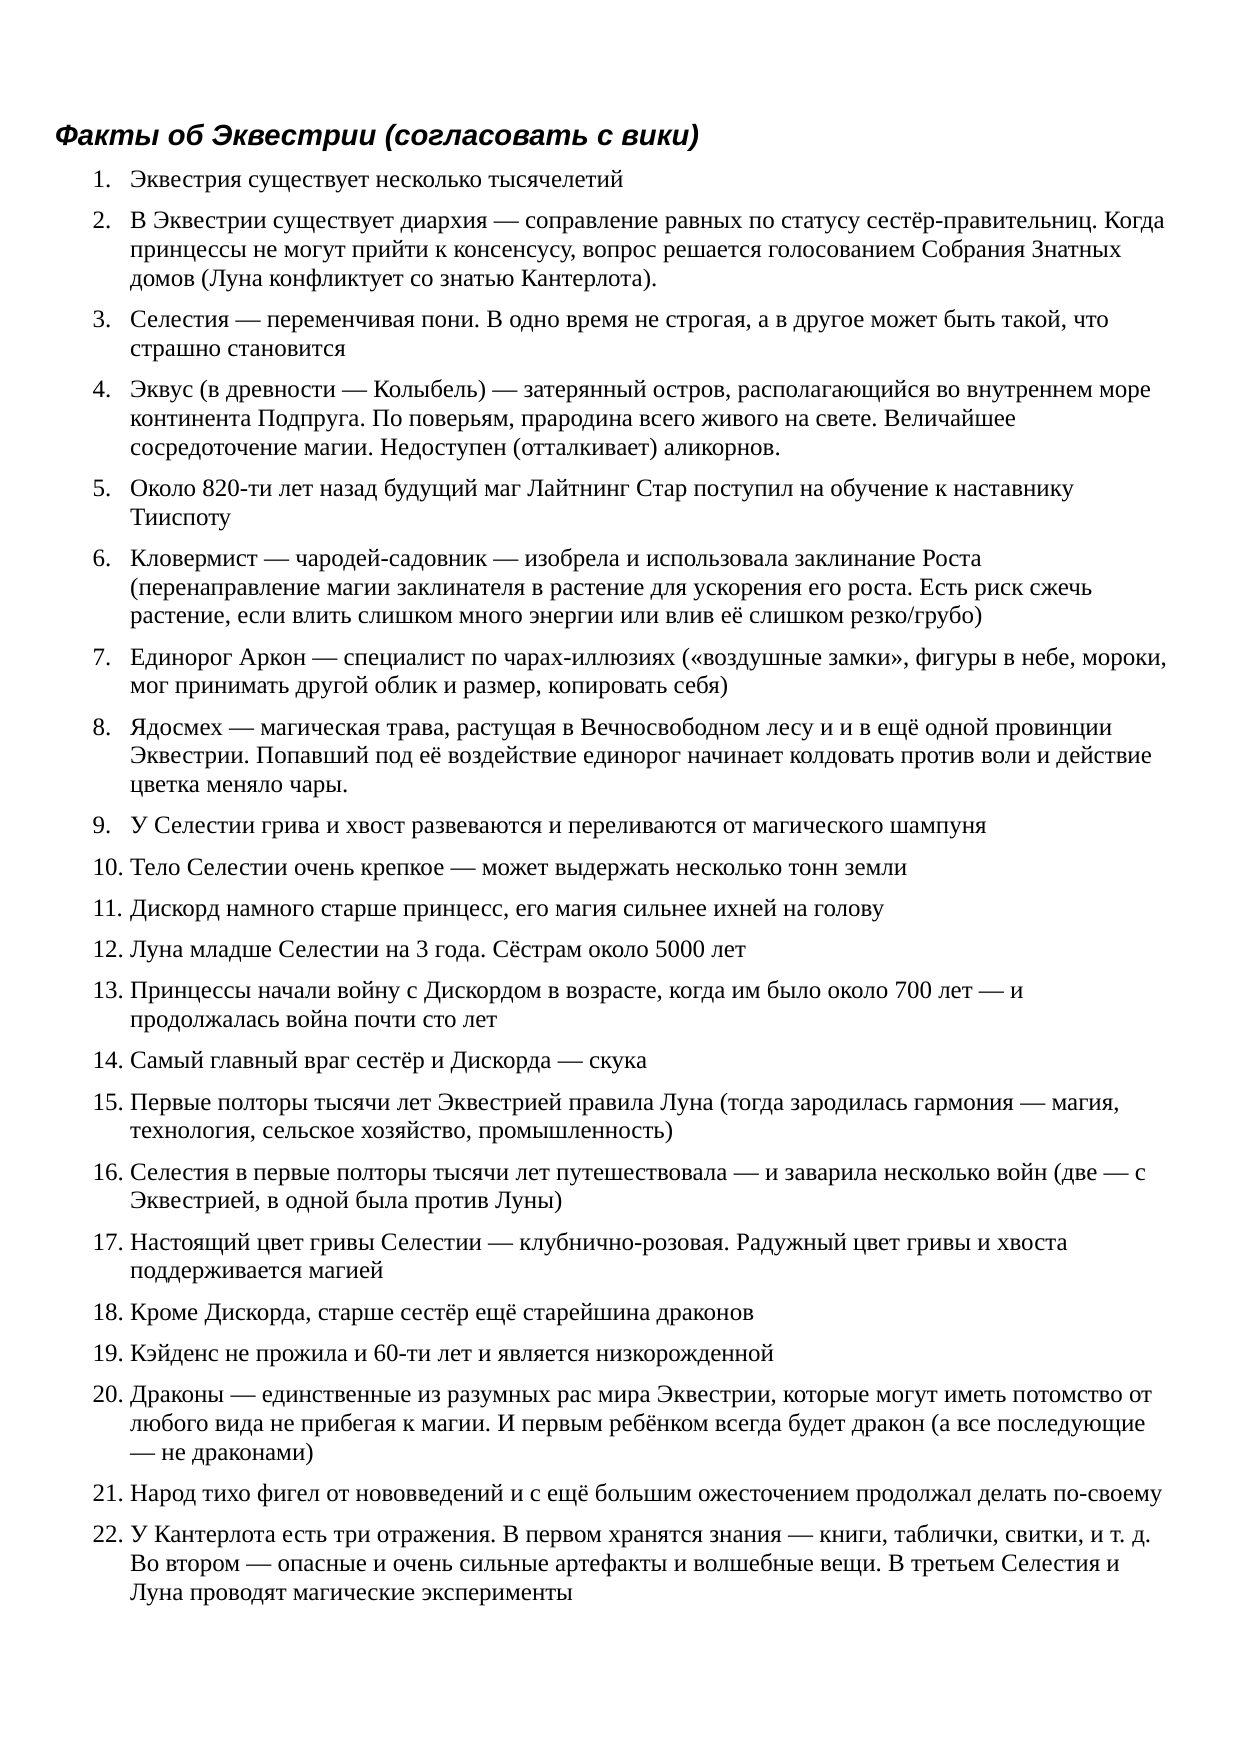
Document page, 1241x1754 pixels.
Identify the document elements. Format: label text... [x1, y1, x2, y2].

list Кловермист — чародей-садовник — изобрела и использовала заклинание Роста (перенаправление магии заклинателя в растение для ускорения его роста. Есть риск сжечь растение, если влить слишком много энергии или влив её слишком резко/грубо) [92, 543, 1172, 629]
list Около 820-ти лет назад будущий маг Лайтнинг Стар поступил на обучение к наставнику Тииспоту [92, 473, 1172, 530]
list У Селестии грива и хвост развеваются и переливаются от магического шампуня [92, 810, 1172, 839]
list В Эквестрии существует диархия — соправление равных по статусу сестёр-правительниц. Когда принцессы не могут прийти к консенсусу, вопрос решается голосованием Собрания Знатных домов (Луна конфликтует со знатью Кантерлота). [92, 205, 1172, 292]
list Эквестрия существует несколько тысячелетий [92, 164, 1172, 193]
list Дискорд намного старше принцесс, его магия сильнее ихней на голову [92, 893, 1172, 922]
list Эквус (в древности — Колыбель) — затерянный остров, располагающийся во внутреннем море континента Подпруга. По поверьям, прародина всего живого на свете. Величайшее сосредоточение магии. Недоступен (отталкивает) аликорнов. [92, 374, 1172, 460]
list Тело Селестии очень крепкое — может выдержать несколько тонн земли [92, 852, 1172, 880]
list Принцессы начали войну с Дискордом в возрасте, когда им было около 700 лет — и продолжалась война почти сто лет [92, 975, 1172, 1033]
list Луна младше Селестии на 3 года. Сёстрам около 5000 лет [92, 934, 1172, 963]
list У Кантерлота есть три отражения. В первом хранятся знания — книги, таблички, свитки, и т. д. Во втором — опасные и очень сильные артефакты и волшебные вещи. В третьем Селестия и Луна проводят магические эксперименты [92, 1519, 1172, 1605]
list Народ тихо фигел от нововведений и с ещё большим ожесточением продолжал делать по-своему [92, 1478, 1172, 1507]
list Кэйденс не прожила и 60-ти лет и является низкорожденной [92, 1338, 1172, 1367]
list Первые полторы тысячи лет Эквестрией правила Луна (тогда зародилась гармония — магия, технология, сельское хозяйство, промышленность) [92, 1087, 1172, 1144]
list Единорог Аркон — специалист по чарах-иллюзиях («воздушные замки», фигуры в небе, мороки, мог принимать другой облик и размер, копировать себя) [92, 642, 1172, 699]
list Селестия в первые полторы тысячи лет путешествовала — и заварила несколько войн (две — с Эквестрией, в одной была против Луны) [92, 1157, 1172, 1214]
list Селестия — переменчивая пони. В одно время не строгая, а в другое может быть такой, что страшно становится [92, 304, 1172, 362]
subtitle Факты об Эквестрии (согласовать с вики) [55, 118, 1172, 152]
list Кроме Дискорда, старше сестёр ещё старейшина драконов [92, 1297, 1172, 1325]
list Ядосмех — магическая трава, растущая в Вечносвободном лесу и и в ещё одной провинции Эквестрии. Попавший под её воздействие единорог начинает колдовать против воли и действие цветка меняло чары. [92, 712, 1172, 798]
list Драконы — единственные из разумных рас мира Эквестрии, которые могут иметь потомство от любого вида не прибегая к магии. И первым ребёнком всегда будет дракон (а все последующие — не драконами) [92, 1379, 1172, 1465]
list Самый главный враг сестёр и Дискорда — скука [92, 1045, 1172, 1074]
list Настоящий цвет гривы Селестии — клубнично-розовая. Радужный цвет гривы и хвоста поддерживается магией [92, 1227, 1172, 1284]
